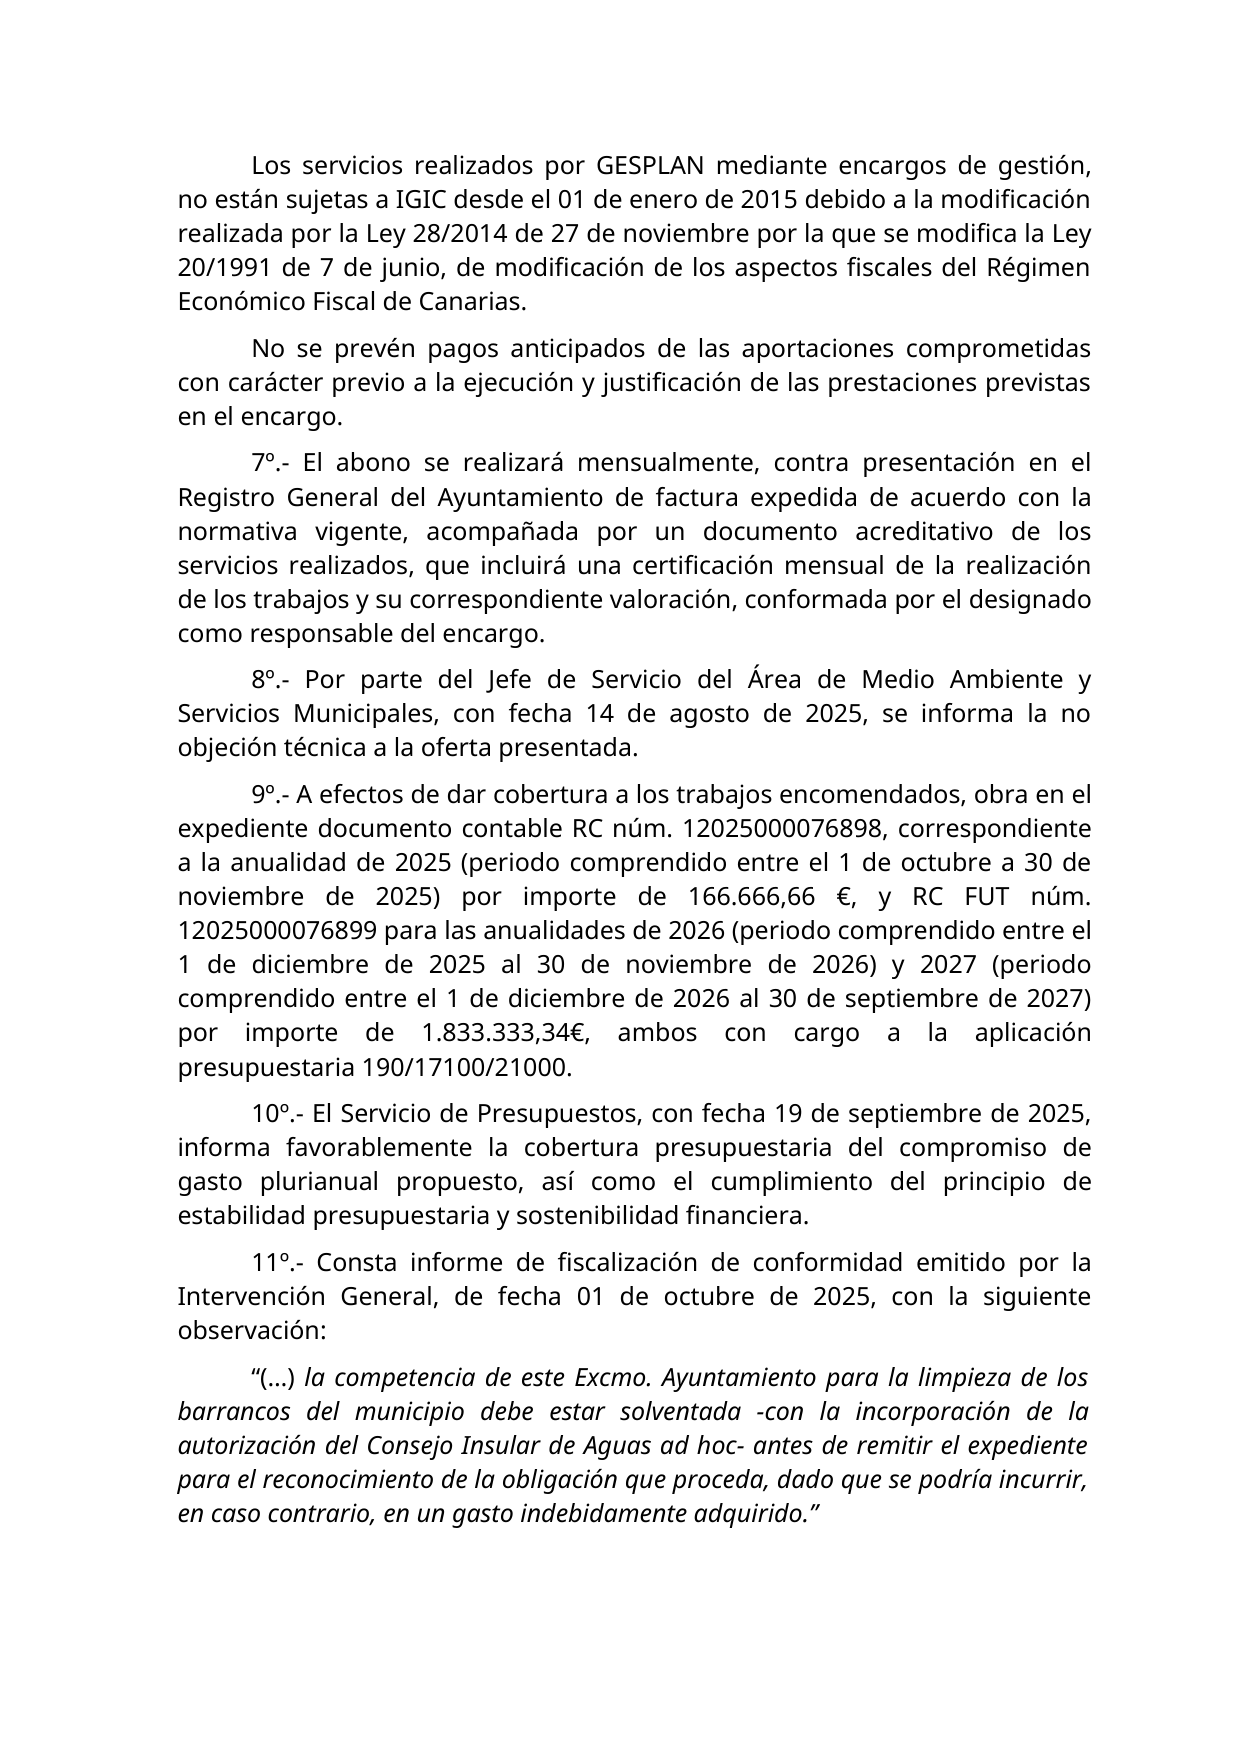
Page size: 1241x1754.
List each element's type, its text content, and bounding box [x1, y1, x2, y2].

text 8º.- Por parte del Jefe de Servicio del Área de Medio Ambiente y Servicios Municipales, con fecha 14 de agosto de 2025, se informa la no objeción técnica a la oferta presentada. [177, 662, 1093, 764]
text 9º.- A efectos de dar cobertura a los trabajos encomendados, obra en el expediente documento contable RC núm. 12025000076898, correspondiente a la anualidad de 2025 (periodo comprendido entre el 1 de octubre a 30 de noviembre de 2025) por importe de 166.666,66 €, y RC FUT núm. 12025000076899 para las anualidades de 2026 (periodo comprendido entre el 1 de diciembre de 2025 al 30 de noviembre de 2026) y 2027 (periodo comprendido entre el 1 de diciembre de 2026 al 30 de septiembre de 2027) por importe de 1.833.333,34€, ambos con cargo a la aplicación presupuestaria 190/17100/21000. [177, 777, 1093, 1083]
text “(…) la competencia de este Excmo. Ayuntamiento para la limpieza de los barrancos del municipio debe estar solventada -con la incorporación de la autorización del Consejo Insular de Aguas ad hoc- antes de remitir el expediente para el reconocimiento de la obligación que proceda, dado que se podría incurrir, en caso contrario, en un gasto indebidamente adquirido.” [177, 1359, 1093, 1529]
text No se prevén pagos anticipados de las aportaciones comprometidas con carácter previo a la ejecución y justificación de las prestaciones previstas en el encargo. [177, 330, 1093, 433]
text 7º.- El abono se realizará mensualmente, contra presentación en el Registro General del Ayuntamiento de factura expedida de acuerdo con la normativa vigente, acompañada por un documento acreditativo de los servicios realizados, que incluirá una certificación mensual de la realización de los trabajos y su correspondiente valoración, conformada por el designado como responsable del encargo. [177, 445, 1093, 649]
text Los servicios realizados por GESPLAN mediante encargos de gestión, no están sujetas a IGIC desde el 01 de enero de 2015 debido a la modificación realizada por la Ley 28/2014 de 27 de noviembre por la que se modifica la Ley 20/1991 de 7 de junio, de modificación de los aspectos fiscales del Régimen Económico Fiscal de Canarias. [177, 148, 1093, 318]
text 11º.- Consta informe de fiscalización de conformidad emitido por la Intervención General, de fecha 01 de octubre de 2025, con la siguiente observación: [177, 1244, 1093, 1347]
text 10º.- El Servicio de Presupuestos, con fecha 19 de septiembre de 2025, informa favorablemente la cobertura presupuestaria del compromiso de gasto plurianual propuesto, así como el cumplimiento del principio de estabilidad presupuestaria y sostenibilidad financiera. [177, 1096, 1093, 1232]
